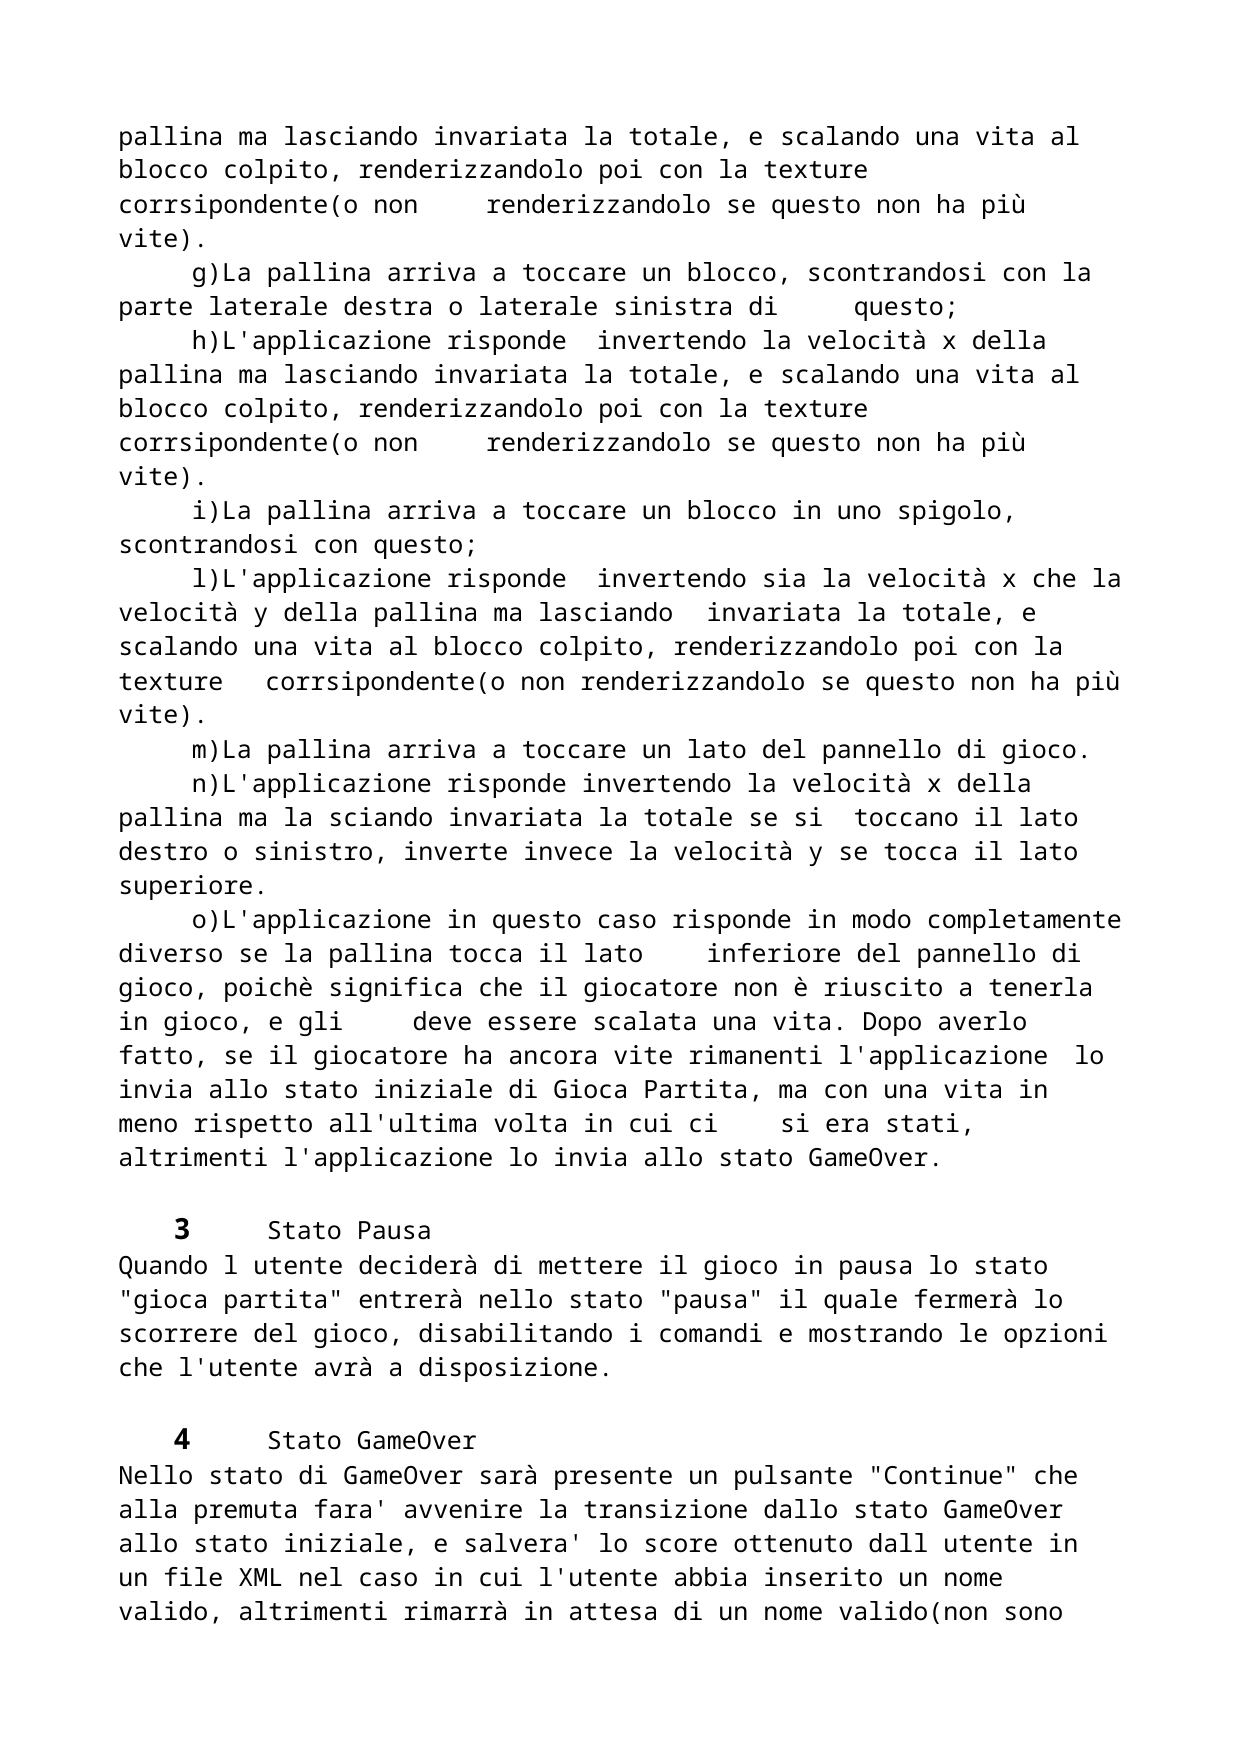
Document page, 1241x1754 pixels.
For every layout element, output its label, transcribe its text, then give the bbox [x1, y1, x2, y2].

text n)L'applicazione risponde invertendo la velocità x della pallina ma la sciando invariata la totale se si toccano il lato destro o sinistro, inverte invece la velocità y se tocca il lato superiore. [118, 765, 1122, 902]
text g)La pallina arriva a toccare un blocco, scontrandosi con la parte laterale destra o laterale sinistra di questo; [118, 254, 1122, 322]
text l)L'applicazione risponde invertendo sia la velocità x che la velocità y della pallina ma lasciando invariata la totale, e scalando una vita al blocco colpito, renderizzandolo poi con la texture corrsipondente(o non renderizzandolo se questo non ha più vite). [118, 561, 1122, 731]
text Nello stato di GameOver sarà presente un pulsante "Continue" che alla premuta fara' avvenire la transizione dallo stato GameOver allo stato iniziale, e salvera' lo score ottenuto dall utente in un file XML nel caso in cui l'utente abbia inserito un nome valido, altrimenti rimarrà in attesa di un nome valido(non sono [118, 1458, 1122, 1628]
text m)La pallina arriva a toccare un lato del pannello di gioco. [118, 731, 1122, 765]
list Stato GameOver [156, 1418, 1122, 1458]
text i)La pallina arriva a toccare un blocco in uno spigolo, scontrandosi con questo; [118, 493, 1122, 561]
text h)L'applicazione risponde invertendo la velocità x della pallina ma lasciando invariata la totale, e scalando una vita al blocco colpito, renderizzandolo poi con la texture corrsipondente(o non renderizzandolo se questo non ha più vite). [118, 322, 1122, 493]
list Stato Pausa [156, 1208, 1122, 1248]
text Quando l utente deciderà di mettere il gioco in pausa lo stato "gioca partita" entrerà nello stato "pausa" il quale fermerà lo scorrere del gioco, disabilitando i comandi e mostrando le opzioni che l'utente avrà a disposizione. [118, 1248, 1122, 1384]
text pallina ma lasciando invariata la totale, e scalando una vita al blocco colpito, renderizzandolo poi con la texture corrsipondente(o non renderizzandolo se questo non ha più vite). [118, 118, 1122, 254]
text o)L'applicazione in questo caso risponde in modo completamente diverso se la pallina tocca il lato inferiore del pannello di gioco, poichè significa che il giocatore non è riuscito a tenerla in gioco, e gli deve essere scalata una vita. Dopo averlo fatto, se il giocatore ha ancora vite rimanenti l'applicazione lo invia allo stato iniziale di Gioca Partita, ma con una vita in meno rispetto all'ultima volta in cui ci si era stati, altrimenti l'applicazione lo invia allo stato GameOver. [118, 902, 1122, 1174]
